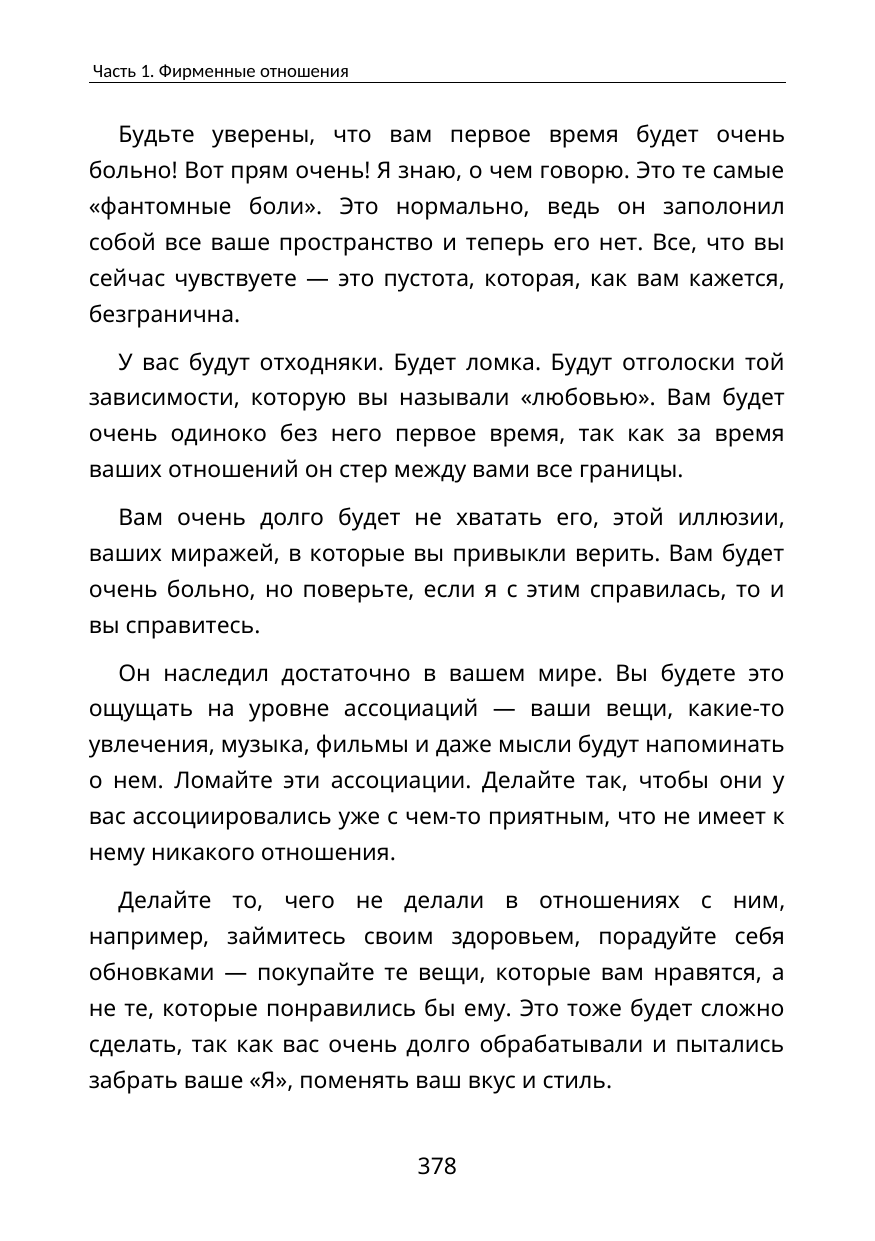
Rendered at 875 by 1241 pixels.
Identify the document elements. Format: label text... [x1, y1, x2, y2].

text У вас будут отходняки. Будет ломка. Будут отголоски той зависимости, которую вы называли «любовью». Вам будет очень одиноко без него первое время, так как за время ваших отношений он стер между вами все границы. [88, 345, 786, 484]
text Будьте уверены, что вам первое время будет очень больно! Вот прям очень! Я знаю, о чем говорю. Это те самые «фантомные боли». Это нормально, ведь он заполонил собой все ваше пространство и теперь его нет. Все, что вы сейчас чувствуете — это пустота, которая, как вам кажется, безгранична. [88, 118, 786, 329]
text Делайте то, чего не делали в отношениях с ним, например, займитесь своим здоровьем, порадуйте себя обновками — покупайте те вещи, которые вам нравятся, а не те, которые понравились бы ему. Это тоже будет сложно сделать, так как вас очень долго обрабатывали и пытались забрать ваше «Я», поменять ваш вкус и стиль. [88, 884, 786, 1095]
text Он наследил достаточно в вашем мире. Вы будете это ощущать на уровне ассоциаций — ваши вещи, какие-то увлечения, музыка, фильмы и даже мысли будут напоминать о нем. Ломайте эти ассоциации. Делайте так, чтобы они у вас ассоциировались уже с чем-то приятным, что не имеет к нему никакого отношения. [88, 656, 786, 867]
text Вам очень долго будет не хватать его, этой иллюзии, ваших миражей, в которые вы привыкли верить. Вам будет очень больно, но поверьте, если я с этим справилась, то и вы справитесь. [88, 501, 786, 640]
